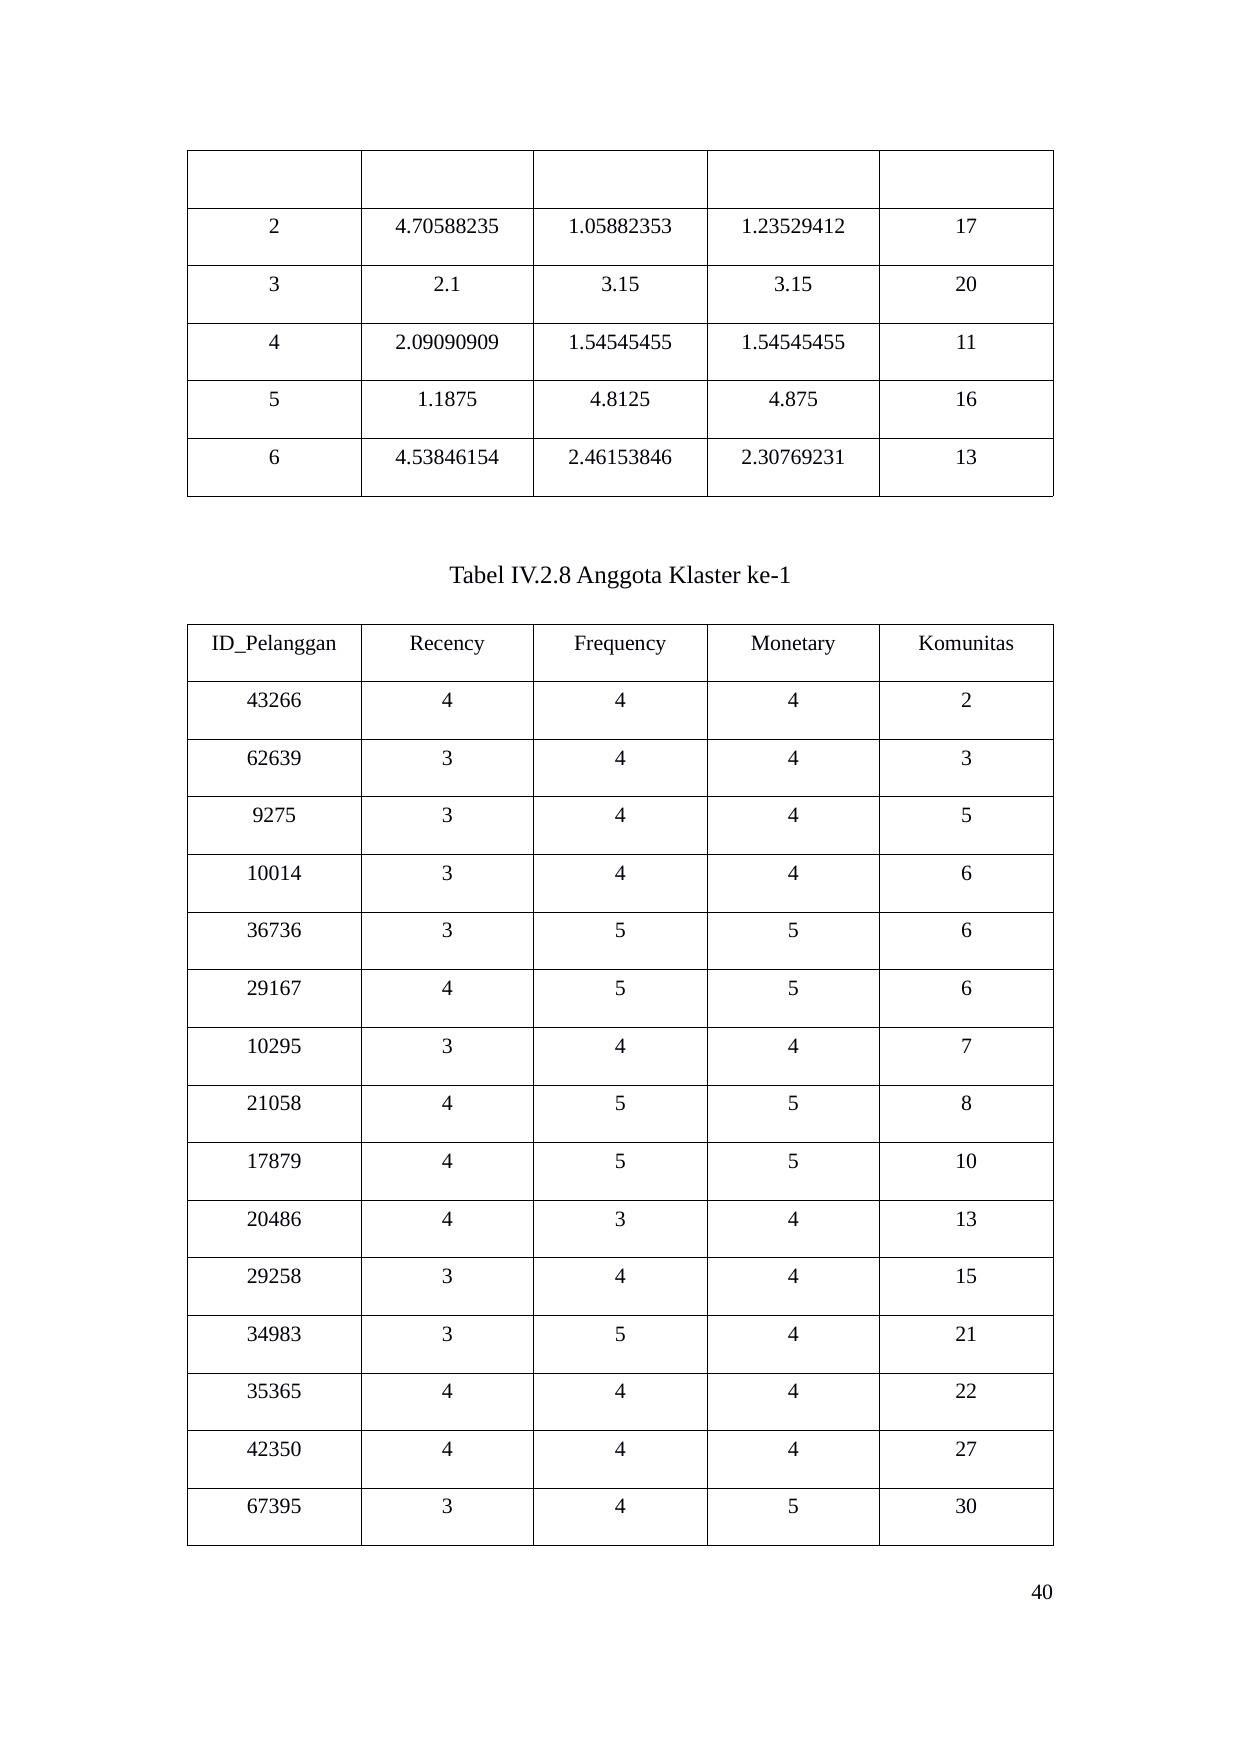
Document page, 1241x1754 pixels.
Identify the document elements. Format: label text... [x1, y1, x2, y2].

table_cell 7 [880, 1028, 1053, 1084]
table_cell 15 [880, 1258, 1053, 1315]
table_cell 4.70588235 [362, 209, 533, 265]
table_cell 2.09090909 [362, 324, 533, 380]
table_cell 4 [708, 682, 879, 739]
table_cell 5 [534, 913, 707, 969]
table_cell 4.53846154 [362, 439, 533, 496]
table_cell 4 [708, 1028, 879, 1084]
table_cell 5 [708, 970, 879, 1027]
table_cell 4 [534, 740, 707, 796]
table_cell 17 [880, 209, 1053, 265]
table_cell 43266 [188, 682, 361, 739]
table_cell 42350 [188, 1431, 361, 1488]
table_cell 3 [362, 740, 533, 796]
table_cell 22 [880, 1374, 1053, 1430]
table_cell 4 [534, 682, 707, 739]
table_cell 5 [708, 1086, 879, 1142]
table_cell [708, 151, 879, 208]
table_cell 20486 [188, 1201, 361, 1257]
table_cell 3 [362, 797, 533, 854]
table_header Komunitas [880, 625, 1053, 681]
table_cell 5 [534, 1316, 707, 1372]
table_cell 4 [708, 1316, 879, 1372]
table_cell 20 [880, 266, 1053, 323]
table_cell 3 [362, 913, 533, 969]
table_cell 13 [880, 439, 1053, 496]
table_cell 5 [880, 797, 1053, 854]
table_cell 6 [880, 913, 1053, 969]
table_cell 5 [188, 381, 361, 438]
table_cell 27 [880, 1431, 1053, 1488]
table_cell 35365 [188, 1374, 361, 1430]
table_cell 4 [362, 1201, 533, 1257]
table_cell 4 [708, 797, 879, 854]
table_cell 29167 [188, 970, 361, 1027]
table_cell 3 [362, 1028, 533, 1084]
table_cell 3 [188, 266, 361, 323]
table_cell 5 [534, 1143, 707, 1200]
table_cell 16 [880, 381, 1053, 438]
table_cell 1.05882353 [534, 209, 707, 265]
table_cell 3 [880, 740, 1053, 796]
table_header Frequency [534, 625, 707, 681]
table_cell 30 [880, 1489, 1053, 1545]
table_cell 4 [534, 855, 707, 912]
table_cell 4 [708, 1374, 879, 1430]
table_cell 4 [362, 1086, 533, 1142]
table_cell 11 [880, 324, 1053, 380]
table_cell 4 [534, 1489, 707, 1545]
table_cell 10 [880, 1143, 1053, 1200]
table_cell 29258 [188, 1258, 361, 1315]
table_cell 67395 [188, 1489, 361, 1545]
table_cell 4.875 [708, 381, 879, 438]
table_cell 8 [880, 1086, 1053, 1142]
table_cell 1.54545455 [534, 324, 707, 380]
table_cell 21 [880, 1316, 1053, 1372]
table_cell 4 [534, 1258, 707, 1315]
table_cell 10014 [188, 855, 361, 912]
table_cell 3 [362, 1489, 533, 1545]
table_cell 17879 [188, 1143, 361, 1200]
table_cell 3 [534, 1201, 707, 1257]
table_cell 2.46153846 [534, 439, 707, 496]
table_cell 4.8125 [534, 381, 707, 438]
table_cell 1.23529412 [708, 209, 879, 265]
table_cell 9275 [188, 797, 361, 854]
table_cell 5 [708, 1489, 879, 1545]
table_cell 3 [362, 855, 533, 912]
table_cell 36736 [188, 913, 361, 969]
table_cell [362, 151, 533, 208]
table_cell 5 [708, 913, 879, 969]
table_cell 6 [880, 970, 1053, 1027]
table_cell 4 [708, 1258, 879, 1315]
table_cell 34983 [188, 1316, 361, 1372]
table_cell 4 [362, 1374, 533, 1430]
text Tabel IV.2.8 Anggota Klaster ke-1 [187, 560, 1053, 588]
table_cell 10295 [188, 1028, 361, 1084]
table_cell 3.15 [534, 266, 707, 323]
table_cell 1.54545455 [708, 324, 879, 380]
table_cell 4 [534, 797, 707, 854]
table_cell 62639 [188, 740, 361, 796]
table_cell 4 [534, 1028, 707, 1084]
table_cell 21058 [188, 1086, 361, 1142]
table_cell 5 [708, 1143, 879, 1200]
table_cell 5 [534, 1086, 707, 1142]
table_cell 6 [188, 439, 361, 496]
table_cell 4 [362, 1143, 533, 1200]
table_cell 4 [534, 1374, 707, 1430]
table_cell 2 [880, 682, 1053, 739]
table_cell 4 [362, 682, 533, 739]
table_cell 4 [188, 324, 361, 380]
table_header Monetary [708, 625, 879, 681]
table_cell 3.15 [708, 266, 879, 323]
table_cell 3 [362, 1258, 533, 1315]
table_header Recency [362, 625, 533, 681]
table_cell 6 [880, 855, 1053, 912]
table_cell 4 [362, 970, 533, 1027]
table_cell 4 [708, 1431, 879, 1488]
table_cell 5 [534, 970, 707, 1027]
table_cell 2.1 [362, 266, 533, 323]
table_cell 13 [880, 1201, 1053, 1257]
table_cell 3 [362, 1316, 533, 1372]
table_cell 4 [534, 1431, 707, 1488]
table_cell [534, 151, 707, 208]
table_header ID_Pelanggan [188, 625, 361, 681]
table_cell 4 [708, 740, 879, 796]
table_cell 1.1875 [362, 381, 533, 438]
table_cell 2.30769231 [708, 439, 879, 496]
table_cell [188, 151, 361, 208]
table_cell 4 [362, 1431, 533, 1488]
table_cell 2 [188, 209, 361, 265]
table_cell [880, 151, 1053, 208]
table_cell 4 [708, 1201, 879, 1257]
table_cell 4 [708, 855, 879, 912]
